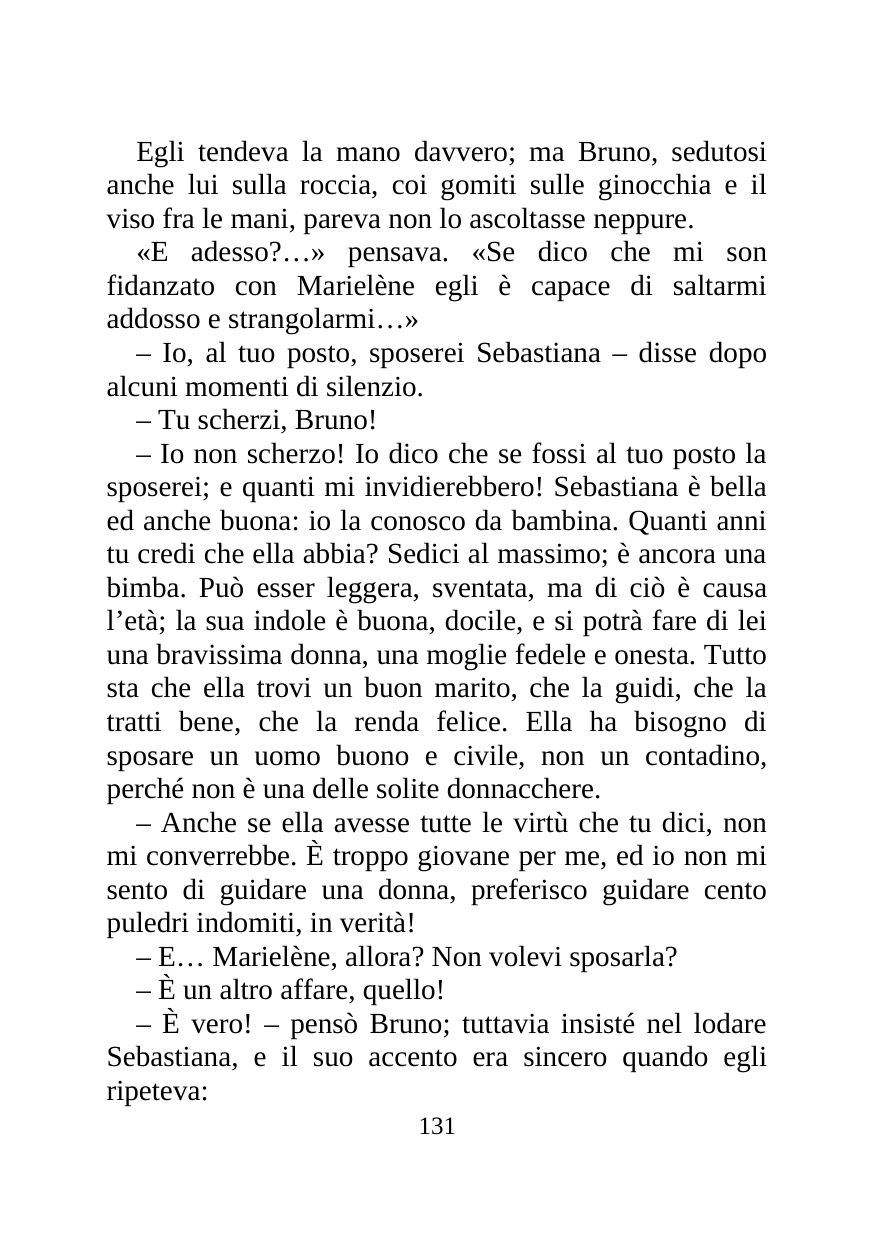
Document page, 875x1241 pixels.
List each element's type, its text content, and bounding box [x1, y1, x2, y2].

text – Io non scherzo! Io dico che se fossi al tuo posto la sposerei; e quanti mi invidierebbero! Sebastiana è bella ed anche buona: io la conosco da bambina. Quanti anni tu credi che ella abbia? Sedici al massimo; è ancora una bimba. Può esser leggera, sventata, ma di ciò è causa l’età; la sua indole è buona, docile, e si potrà fare di lei una bravissima donna, una moglie fedele e onesta. Tutto sta che ella trovi un buon marito, che la guidi, che la tratti bene, che la renda felice. Ella ha bisogno di sposare un uomo buono e civile, non un contadino, perché non è una delle solite donnacchere. [106, 436, 768, 805]
text – Io, al tuo posto, sposerei Sebastiana – disse dopo alcuni momenti di silenzio. [106, 335, 768, 402]
text Egli tendeva la mano davvero; ma Bruno, sedutosi anche lui sulla roccia, coi gomiti sulle ginocchia e il viso fra le mani, pareva non lo ascoltasse neppure. [106, 134, 768, 234]
text – È un altro affare, quello! [106, 972, 768, 1006]
text – Anche se ella avesse tutte le virtù che tu dici, non mi converrebbe. È troppo giovane per me, ed io non mi sento di guidare una donna, preferisco guidare cento puledri indomiti, in verità! [106, 805, 768, 939]
text – E… Marielène, allora? Non volevi sposarla? [106, 939, 768, 972]
text «E adesso?…» pensava. «Se dico che mi son fidanzato con Marielène egli è capace di saltarmi addosso e strangolarmi…» [106, 234, 768, 335]
text – È vero! – pensò Bruno; tuttavia insisté nel lodare Sebastiana, e il suo accento era sincero quando egli ripeteva: [106, 1006, 768, 1107]
text – Tu scherzi, Bruno! [106, 402, 768, 436]
